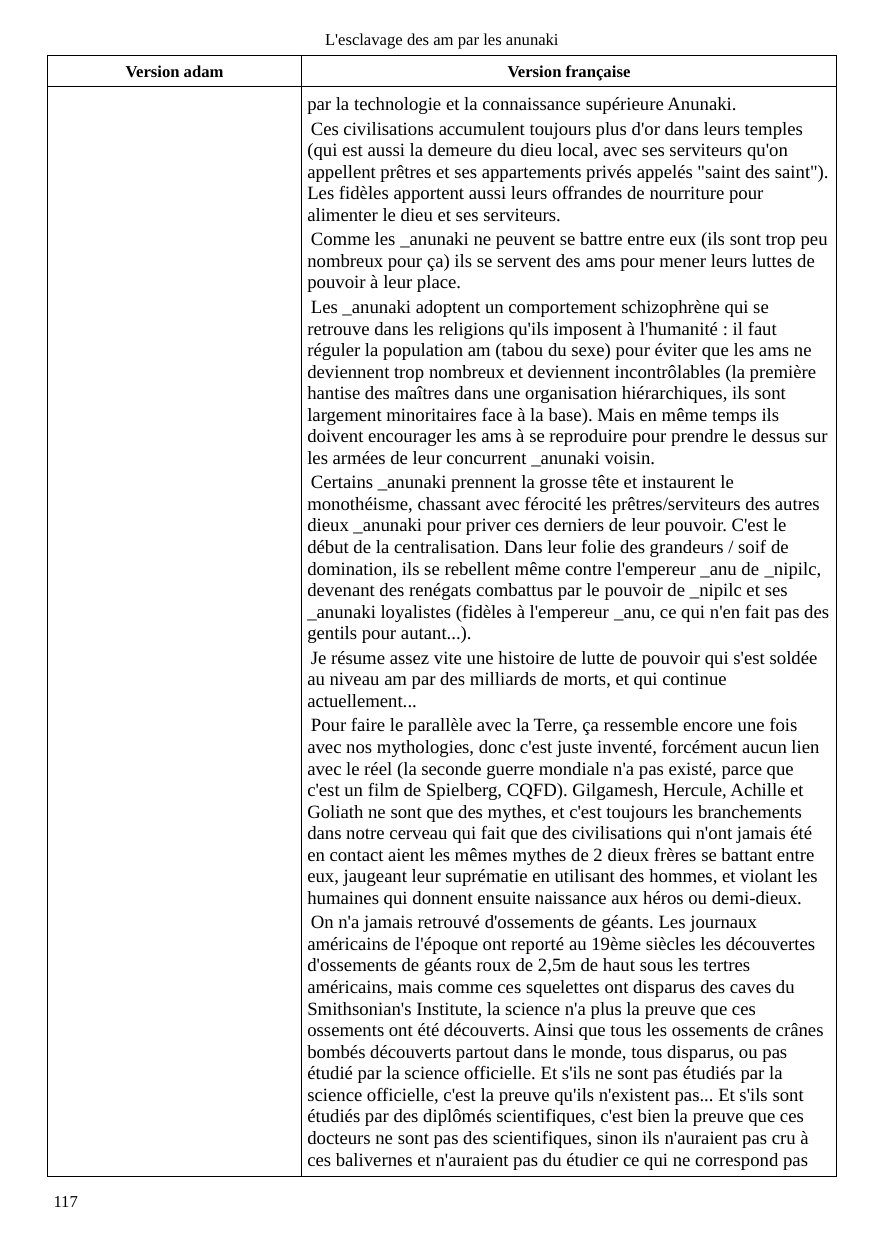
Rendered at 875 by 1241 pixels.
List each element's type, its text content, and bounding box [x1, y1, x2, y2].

table_cell par la technologie et la connaissance supérieure Anunaki. Ces civilisations accumulent toujours plus d'or dans leurs temples (qui est aussi la demeure du dieu local, avec ses serviteurs qu'on appellent prêtres et ses appartements privés appelés "saint des saint"). Les fidèles apportent aussi leurs offrandes de nourriture pour alimenter le dieu et ses serviteurs. Comme les _anunaki ne peuvent se battre entre eux (ils sont trop peu nombreux pour ça) ils se servent des ams pour mener leurs luttes de pouvoir à leur place. Les _anunaki adoptent un comportement schizophrène qui se retrouve dans les religions qu'ils imposent à l'humanité : il faut réguler la population am (tabou du sexe) pour éviter que les ams ne deviennent trop nombreux et deviennent incontrôlables (la première hantise des maîtres dans une organisation hiérarchiques, ils sont largement minoritaires face à la base). Mais en même temps ils doivent encourager les ams à se reproduire pour prendre le dessus sur les armées de leur concurrent _anunaki voisin. Certains _anunaki prennent la grosse tête et instaurent le monothéisme, chassant avec férocité les prêtres/serviteurs des autres dieux _anunaki pour priver ces derniers de leur pouvoir. C'est le début de la centralisation. Dans leur folie des grandeurs / soif de domination, ils se rebellent même contre l'empereur _anu de _nipilc, devenant des renégats combattus par le pouvoir de _nipilc et ses _anunaki loyalistes (fidèles à l'empereur _anu, ce qui n'en fait pas des gentils pour autant...). Je résume assez vite une histoire de lutte de pouvoir qui s'est soldée au niveau am par des milliards de morts, et qui continue actuellement... Pour faire le parallèle avec la Terre, ça ressemble encore une fois avec nos mythologies, donc c'est juste inventé, forcément aucun lien avec le réel (la seconde guerre mondiale n'a pas existé, parce que c'est un film de Spielberg, CQFD). Gilgamesh, Hercule, Achille et Goliath ne sont que des mythes, et c'est toujours les branchements dans notre cerveau qui fait que des civilisations qui n'ont jamais été en contact aient les mêmes mythes de 2 dieux frères se battant entre eux, jaugeant leur suprématie en utilisant des hommes, et violant les humaines qui donnent ensuite naissance aux héros ou demi-dieux. On n'a jamais retrouvé d'ossements de géants. Les journaux américains de l'époque ont reporté au 19ème siècles les découvertes d'ossements de géants roux de 2,5m de haut sous les tertres américains, mais comme ces squelettes ont disparus des caves du Smithsonian's Institute, la science n'a plus la preuve que ces ossements ont été découverts. Ainsi que tous les ossements de crânes bombés découverts partout dans le monde, tous disparus, ou pas étudié par la science officielle. Et s'ils ne sont pas étudiés par la science officielle, c'est la preuve qu'ils n'existent pas... Et s'ils sont étudiés par des diplômés scientifiques, c'est bien la preuve que ces docteurs ne sont pas des scientifiques, sinon ils n'auraient pas cru à ces balivernes et n'auraient pas du étudier ce qui ne correspond pas [302, 87, 836, 1176]
table_header Version française [302, 56, 836, 86]
table_header Version adam [48, 56, 301, 86]
table_cell [48, 87, 301, 1176]
